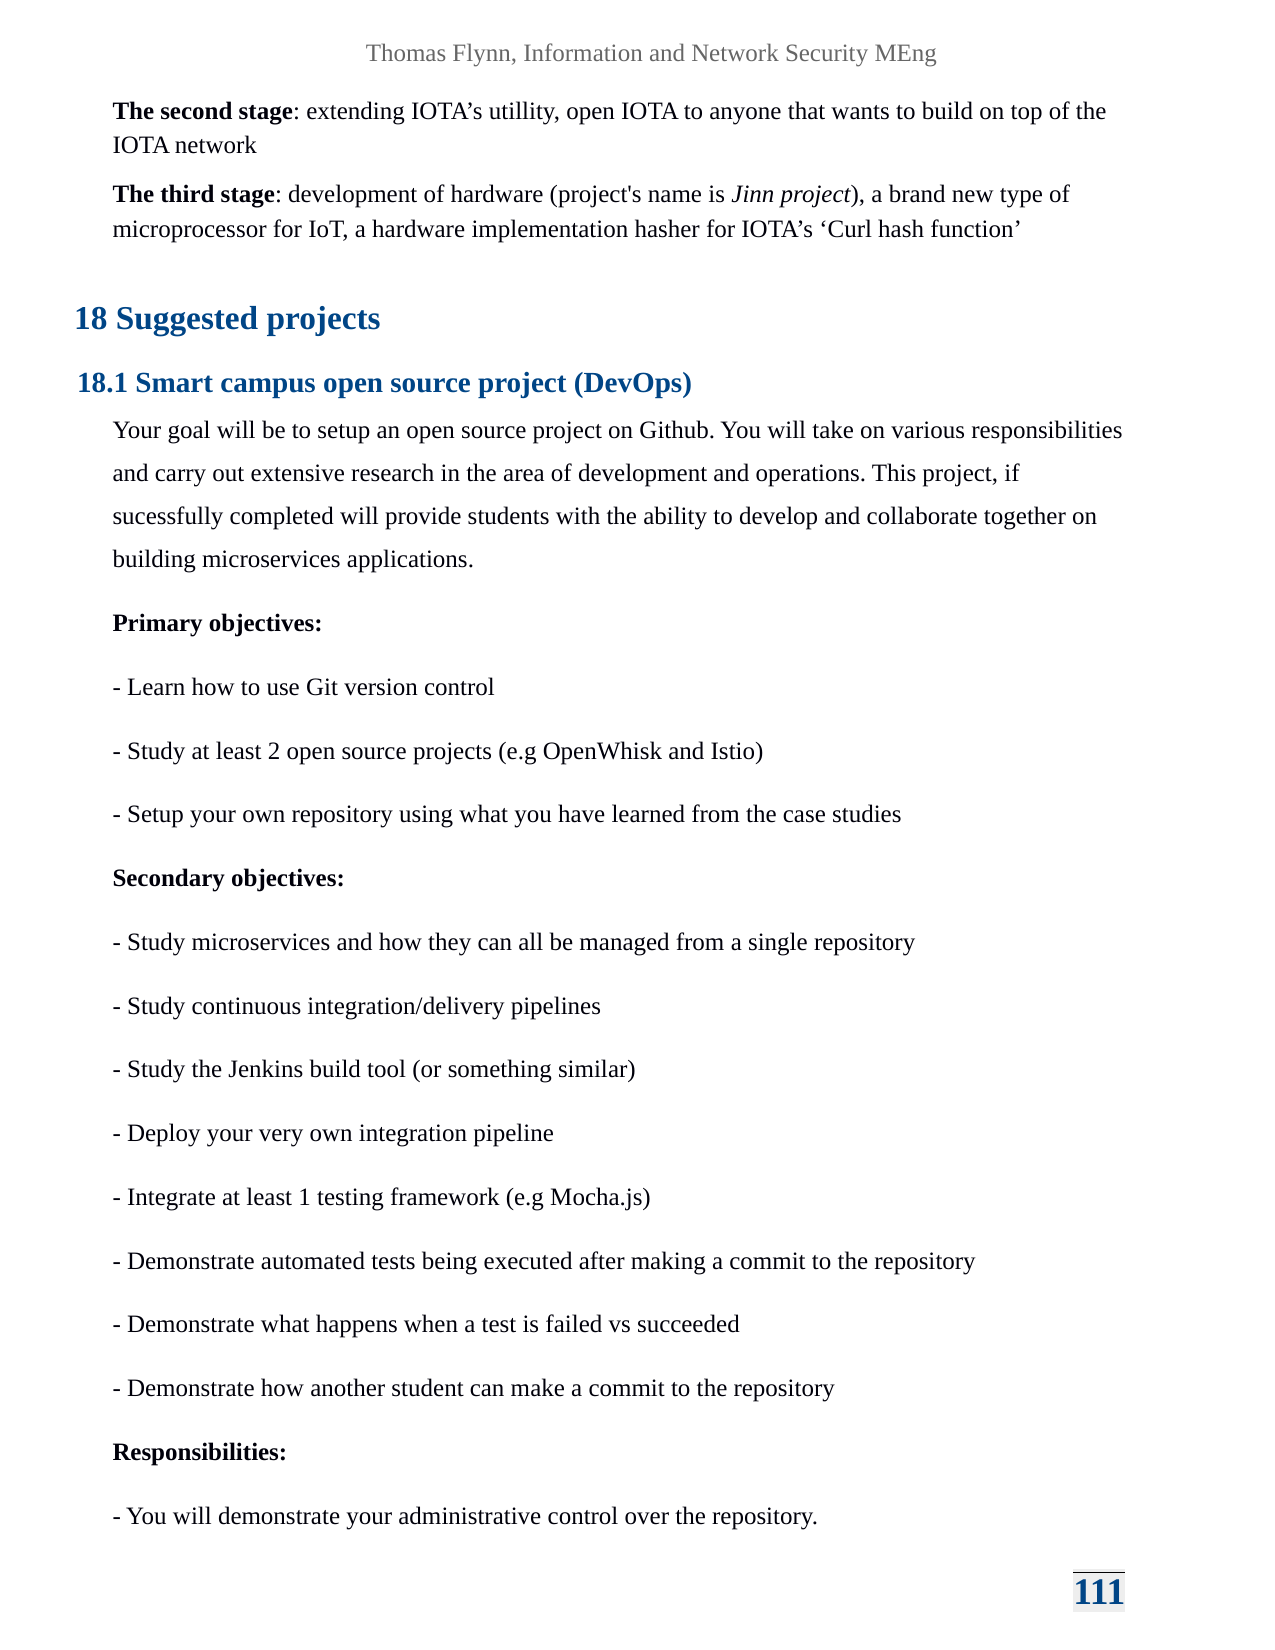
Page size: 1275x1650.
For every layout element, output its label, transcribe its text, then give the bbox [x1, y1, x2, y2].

text - Deploy your very own integration pipeline [112, 1118, 1125, 1147]
text - Learn how to use Git version control [112, 672, 1125, 701]
text - Study the Jenkins build tool (or something similar) [112, 1054, 1125, 1083]
text Secondary objectives: [112, 863, 1125, 892]
text - Study continuous integration/delivery pipelines [112, 991, 1125, 1019]
text - Setup your own repository using what you have learned from the case studies [112, 799, 1125, 828]
text Your goal will be to setup an open source project on Github. You will take on various responsibilities and carry out extensive research in the area of development and operations. This project, if sucessfully completed will provide students with the ability to develop and collaborate together on building microservices applications. [112, 415, 1125, 573]
text Responsibilities: [112, 1437, 1125, 1466]
text - Integrate at least 1 testing framework (e.g Mocha.js) [112, 1182, 1125, 1211]
text The second stage: extending IOTA’s utillity, open IOTA to anyone that wants to build on top of the IOTA network [112, 96, 1125, 159]
subtitle 18 Suggested projects [74, 298, 1125, 337]
text The third stage: development of hardware (project's name is Jinn project), a brand new type of microprocessor for IoT, a hardware implementation hasher for IOTA’s ‘Curl hash function’ [112, 179, 1125, 243]
text - Demonstrate what happens when a test is failed vs succeeded [112, 1309, 1125, 1338]
text - Study at least 2 open source projects (e.g OpenWhisk and Istio) [112, 736, 1125, 764]
text - Demonstrate how another student can make a commit to the repository [112, 1373, 1125, 1402]
text Primary objectives: [112, 608, 1125, 637]
text - You will demonstrate your administrative control over the repository. [112, 1501, 1125, 1529]
subtitle 18.1 Smart campus open source project (DevOps) [74, 365, 1125, 398]
text - Demonstrate automated tests being executed after making a commit to the repository [112, 1246, 1125, 1274]
text - Study microservices and how they can all be managed from a single repository [112, 927, 1125, 956]
